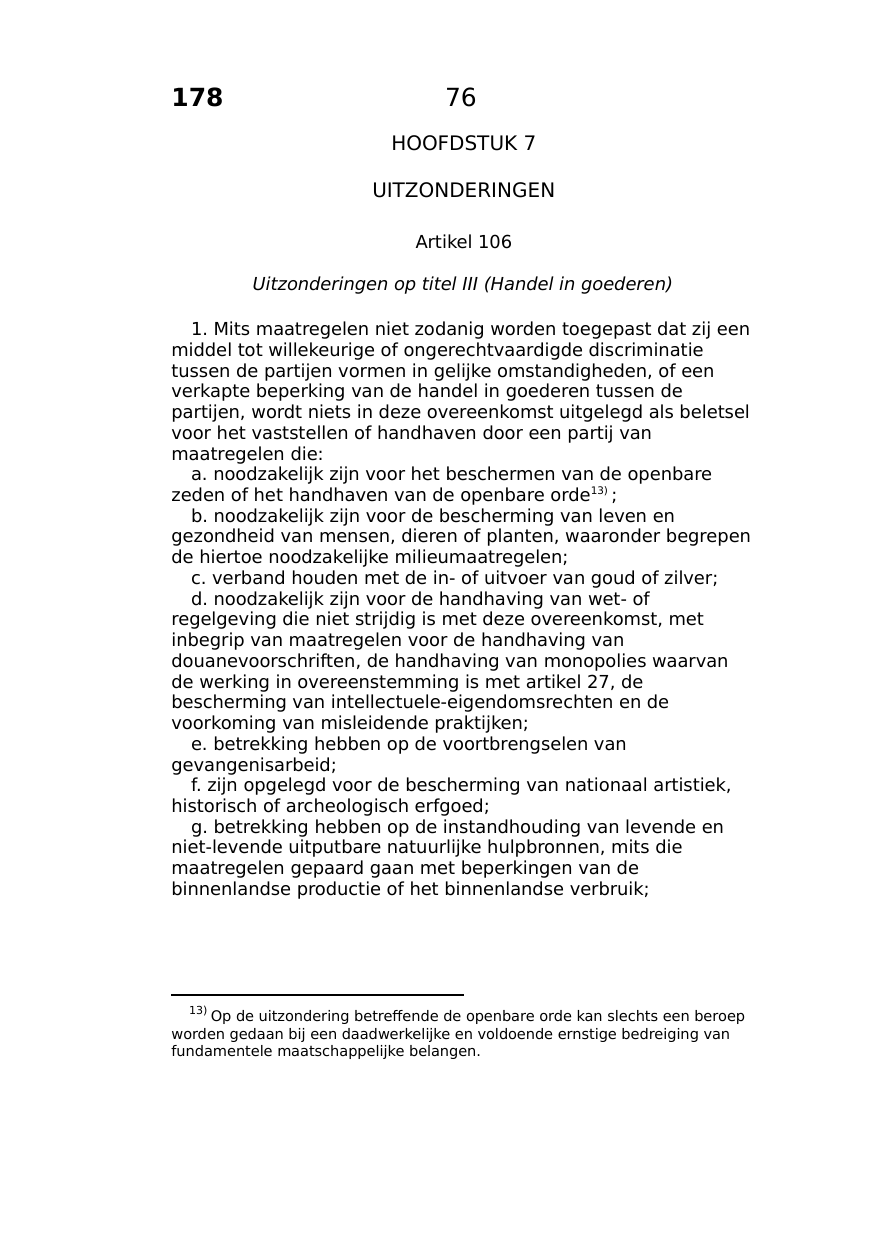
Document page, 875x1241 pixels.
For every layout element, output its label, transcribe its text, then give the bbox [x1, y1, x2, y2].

text e. betrekking hebben op de voortbrengselen van gevangenisarbeid; [171, 734, 756, 775]
text f. zijn opgelegd voor de bescherming van nationaal artistiek, historisch of archeologisch erfgoed; [171, 775, 756, 817]
text c. verband houden met de in- of uitvoer van goud of zilver; [171, 568, 756, 588]
text d. noodzakelijk zijn voor de handhaving van wet- of regelgeving die niet strijdig is met deze overeenkomst, met inbegrip van maatregelen voor de handhaving van douanevoorschriften, de handhaving van monopolies waarvan de werking in overeenstemming is met artikel 27, de bescherming van intellectuele-eigendomsrechten en de voorkoming van misleidende praktijken; [171, 588, 756, 734]
text 1. Mits maatregelen niet zodanig worden toegepast dat zij een middel tot willekeurige of ongerechtvaardigde discriminatie tussen de partijen vormen in gelijke omstandigheden, of een verkapte beperking van de handel in goederen tussen de partijen, wordt niets in deze overeenkomst uitgelegd als beletsel voor het vaststellen of handhaven door een partij van maatregelen die: [171, 319, 756, 464]
subtitle HOOFDSTUK 7 UITZONDERINGEN [171, 132, 756, 202]
subtitle Artikel 106 Uitzonderingen op titel III (Handel in goederen) [171, 232, 756, 294]
text Op de uitzondering betreffende de openbare orde kan slechts een beroep worden gedaan bij een daadwerkelijke en voldoende ernstige bedreiging van fundamentele maatschappelijke belangen. [171, 1004, 756, 1060]
text g. betrekking hebben op de instandhouding van levende en niet-levende uitputbare natuurlijke hulpbronnen, mits die maatregelen gepaard gaan met beperkingen van de binnenlandse productie of het binnenlandse verbruik; [171, 817, 756, 899]
text b. noodzakelijk zijn voor de bescherming van leven en gezondheid van mensen, dieren of planten, waaronder begrepen de hiertoe noodzakelijke milieumaatregelen; [171, 506, 756, 568]
text a. noodzakelijk zijn voor het beschermen van de openbare zeden of het handhaven van de openbare orde; [171, 464, 756, 506]
